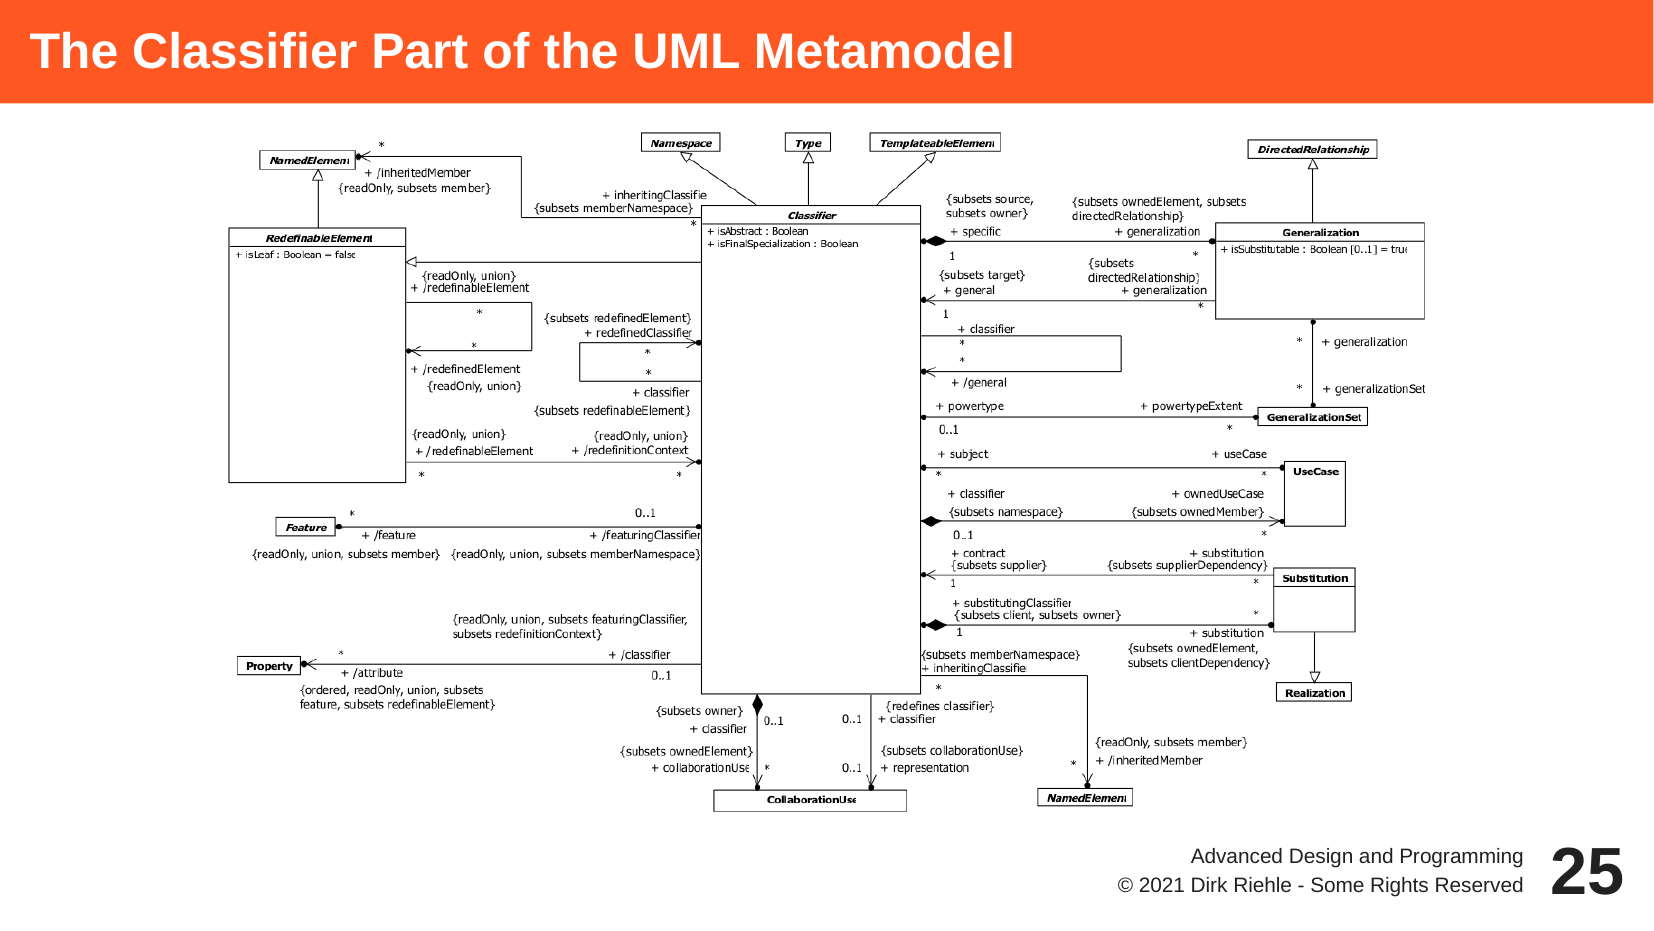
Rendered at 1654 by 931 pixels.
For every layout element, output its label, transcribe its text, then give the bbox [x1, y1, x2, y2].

picture [228, 132, 1425, 813]
title The Classifier Part of the UML Metamodel [0, 0, 1654, 104]
